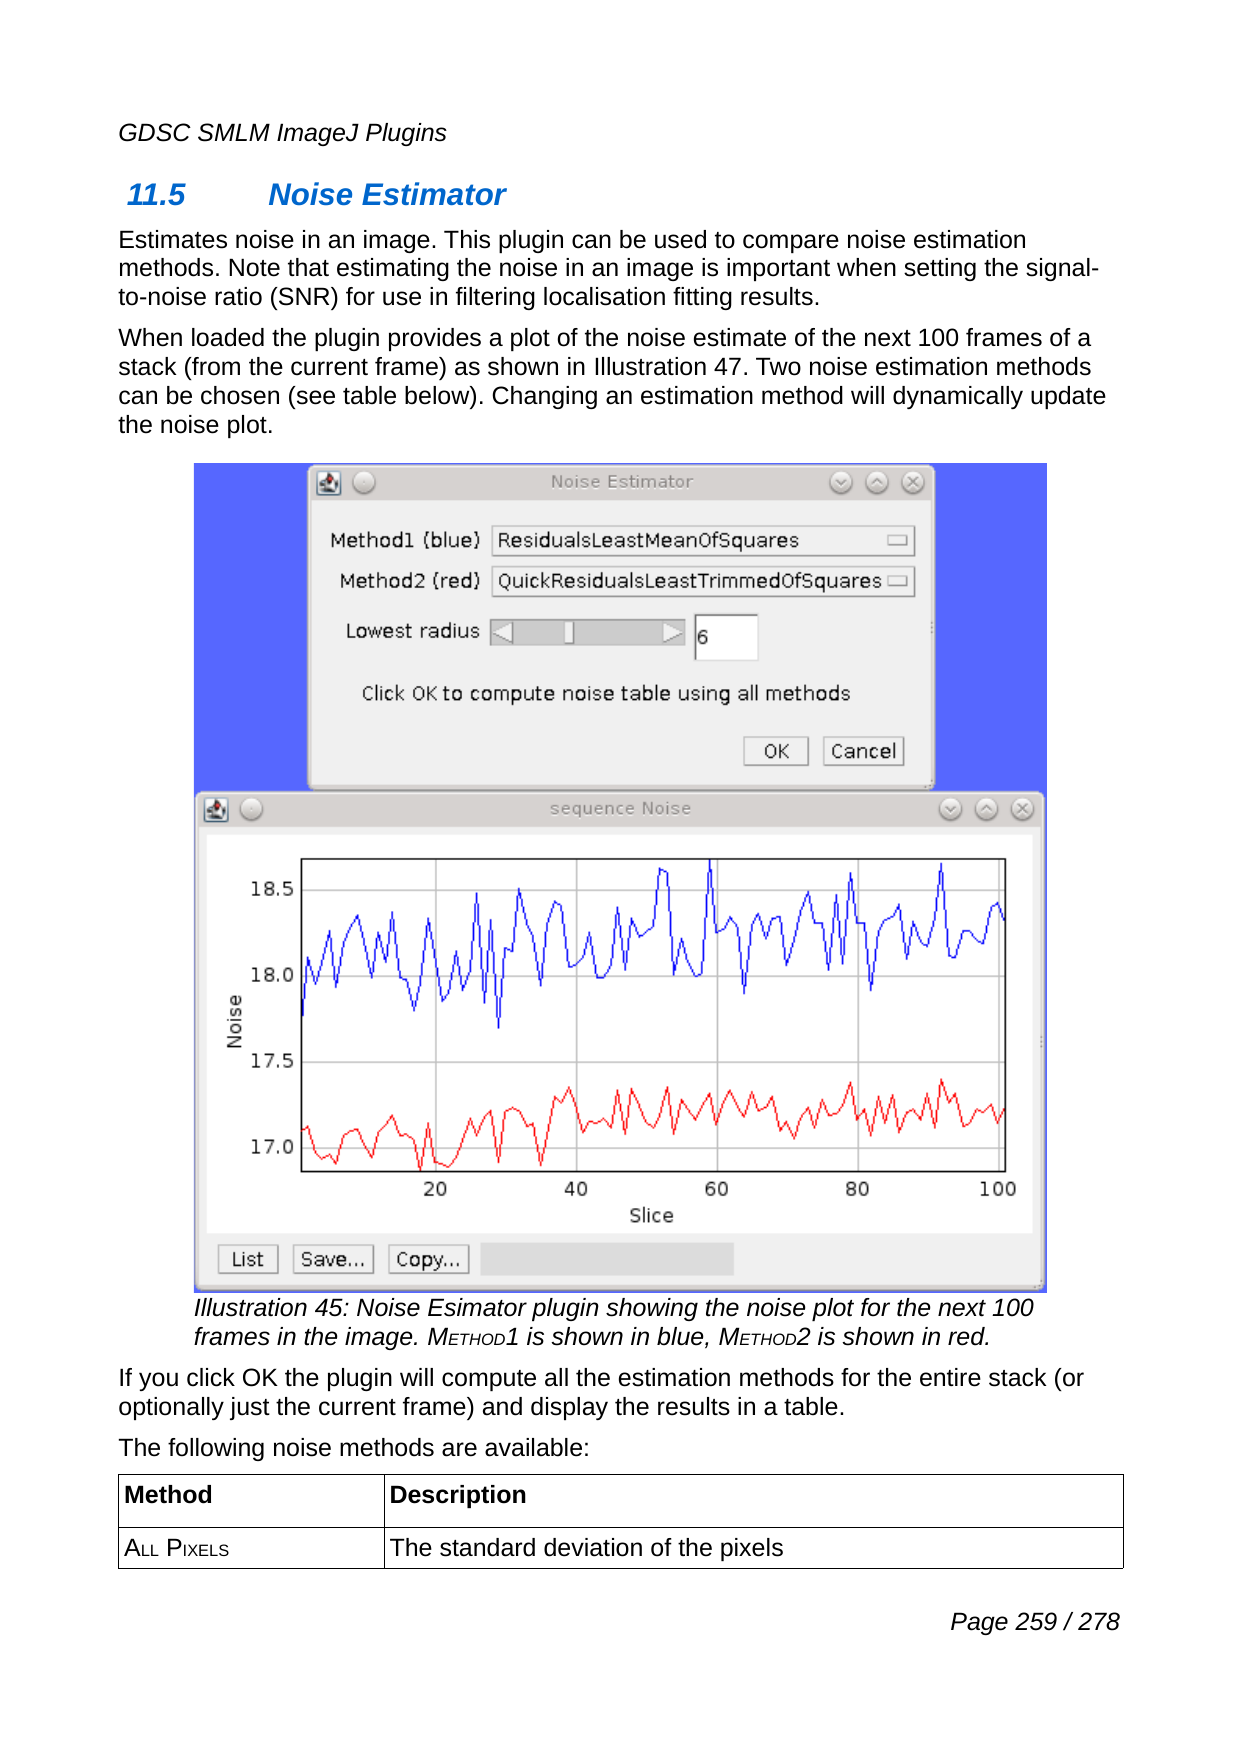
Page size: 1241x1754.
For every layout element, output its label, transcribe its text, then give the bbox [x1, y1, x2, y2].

table_header Method [119, 1475, 384, 1527]
text Estimates noise in an image. This plugin can be used to compare noise estimation methods. Note that estimating the noise in an image is important when setting the signal-to-noise ratio (SNR) for use in filtering localisation fitting results. [118, 225, 1122, 311]
table_cell The standard deviation of the pixels [385, 1528, 1123, 1567]
text When loaded the plugin provides a plot of the noise estimate of the next 100 frames of a stack (from the current frame) as shown in Illustration 47. Two noise estimation methods can be chosen (see table below). Changing an estimation method will dynamically update the noise plot. [118, 323, 1122, 438]
table_cell All Pixels [119, 1528, 384, 1567]
table_header Description [385, 1475, 1123, 1527]
text Illustration 45: Noise Esimator plugin showing the noise plot for the next 100 frames in the image. Method1 is shown in blue, Method2 is shown in red. [194, 1293, 1047, 1351]
text If you click OK the plugin will compute all the estimation methods for the entire stack (or optionally just the current frame) and display the results in a table. [118, 1363, 1122, 1421]
picture [193, 463, 1047, 1293]
subtitle Noise Estimator [118, 176, 1122, 212]
text The following noise methods are available: [118, 1433, 1122, 1462]
